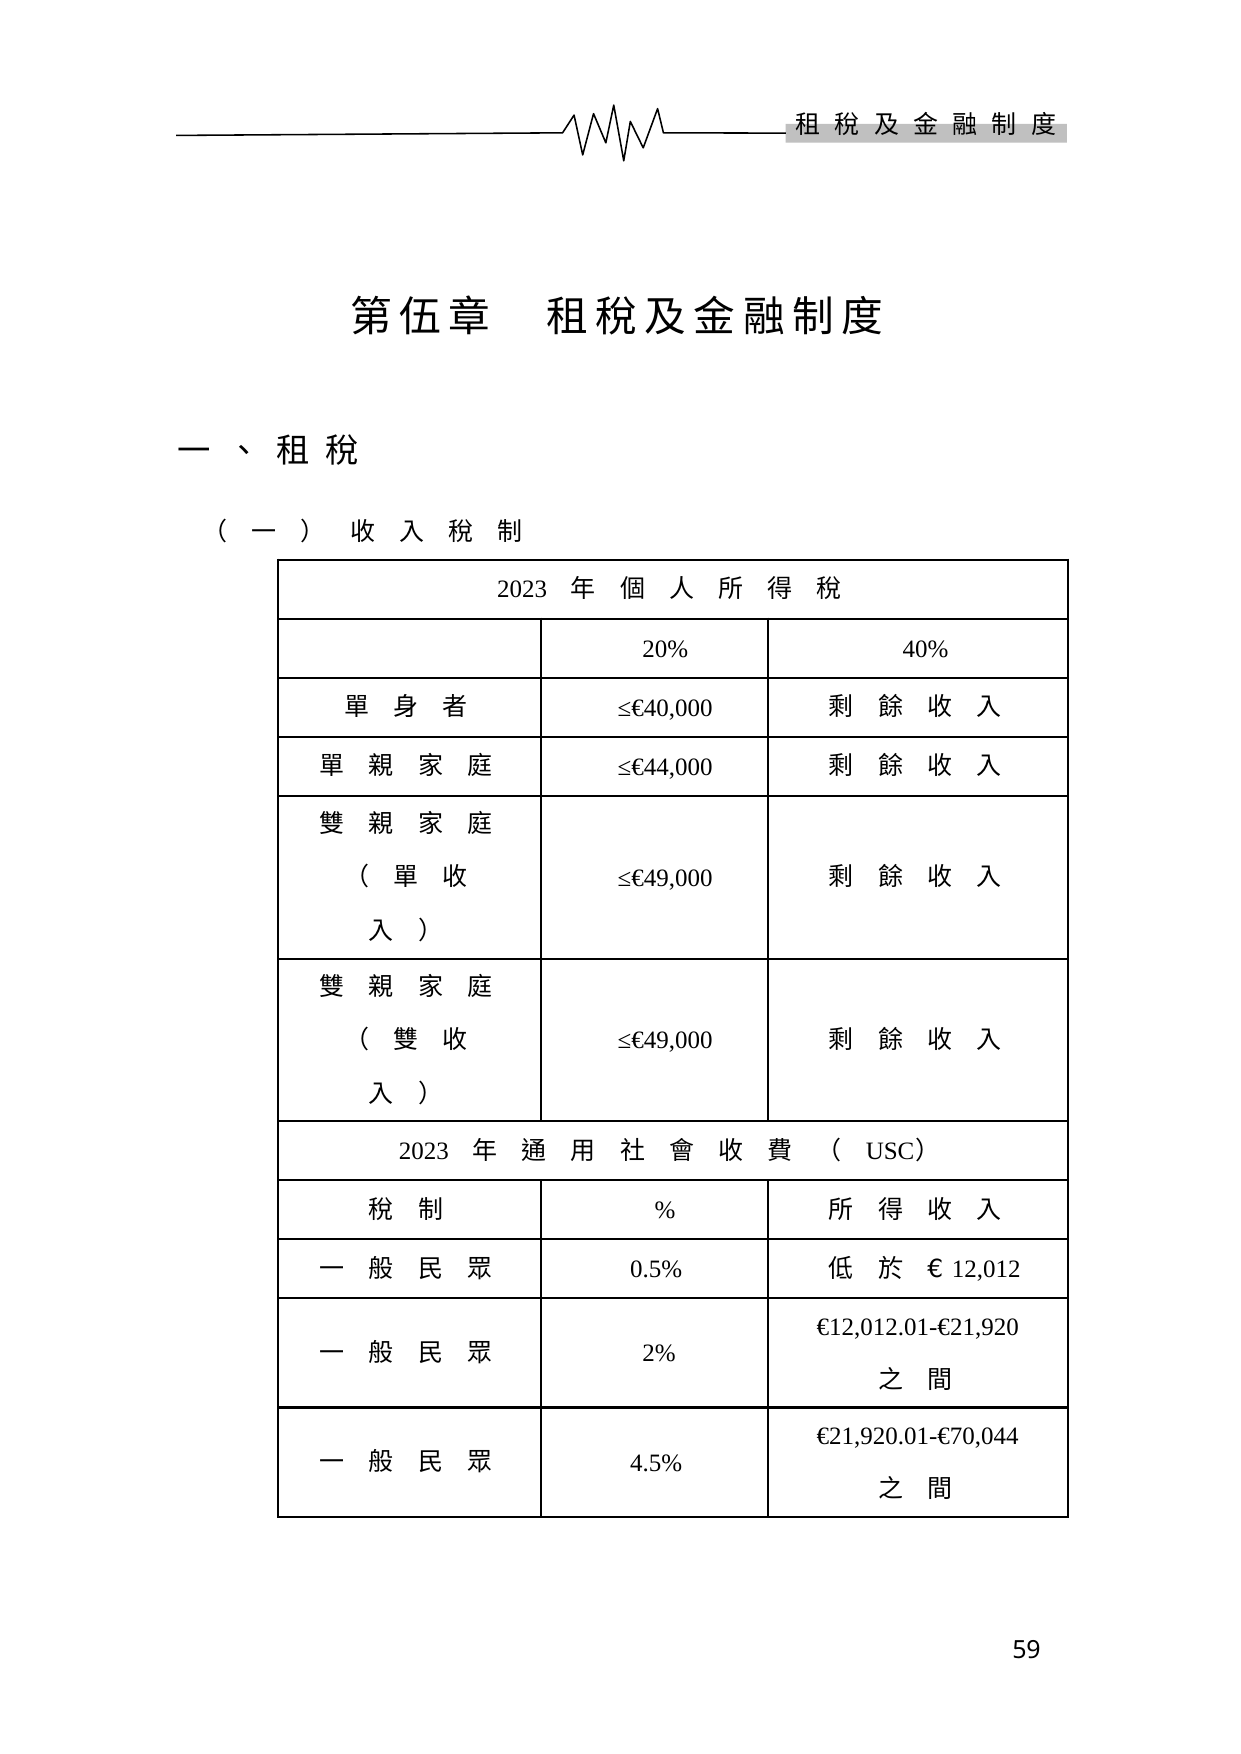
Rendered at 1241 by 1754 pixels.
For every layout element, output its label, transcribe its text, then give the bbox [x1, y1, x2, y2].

table_cell 剩餘收入 [769, 679, 1067, 736]
table_cell €21,920.01-€70,044之間 [769, 1409, 1067, 1516]
table_cell 單親家庭 [279, 738, 540, 795]
table_cell €12,012.01-€21,920之間 [769, 1299, 1067, 1406]
text 一、租稅 [178, 424, 1063, 478]
table_cell 剩餘收入 [769, 960, 1067, 1120]
table_cell 0.5% [542, 1240, 767, 1297]
table_cell 剩餘收入 [769, 797, 1067, 957]
table_cell ≤€44,000 [542, 738, 767, 795]
table_cell % [542, 1181, 767, 1238]
table_cell 40% [769, 620, 1067, 677]
table_cell 一般民眾 [279, 1409, 540, 1516]
table_header 2023年個人所得稅 [279, 561, 1067, 617]
table_cell 2023年通用社會收費（USC） [279, 1122, 1067, 1179]
table_cell 雙親家庭（單收入） [279, 797, 540, 957]
table_cell [279, 620, 540, 677]
table_cell 雙親家庭（雙收入） [279, 960, 540, 1120]
table_cell 一般民眾 [279, 1240, 540, 1297]
table_cell ≤€40,000 [542, 679, 767, 736]
table_cell 稅制 [279, 1181, 540, 1238]
table_cell 所得收入 [769, 1181, 1067, 1238]
table_cell 4.5% [542, 1409, 767, 1516]
table_cell ≤€49,000 [542, 797, 767, 957]
text 第伍章 租稅及金融制度 [178, 291, 1063, 344]
table_cell 20% [542, 620, 767, 677]
table_cell 2% [542, 1299, 767, 1406]
table_cell 低於€12,012 [769, 1240, 1067, 1297]
table_cell 單身者 [279, 679, 540, 736]
table_cell 一般民眾 [279, 1299, 540, 1406]
table_cell ≤€49,000 [542, 960, 767, 1120]
text （一）收入稅制 [202, 505, 1063, 558]
table_cell 剩餘收入 [769, 738, 1067, 795]
